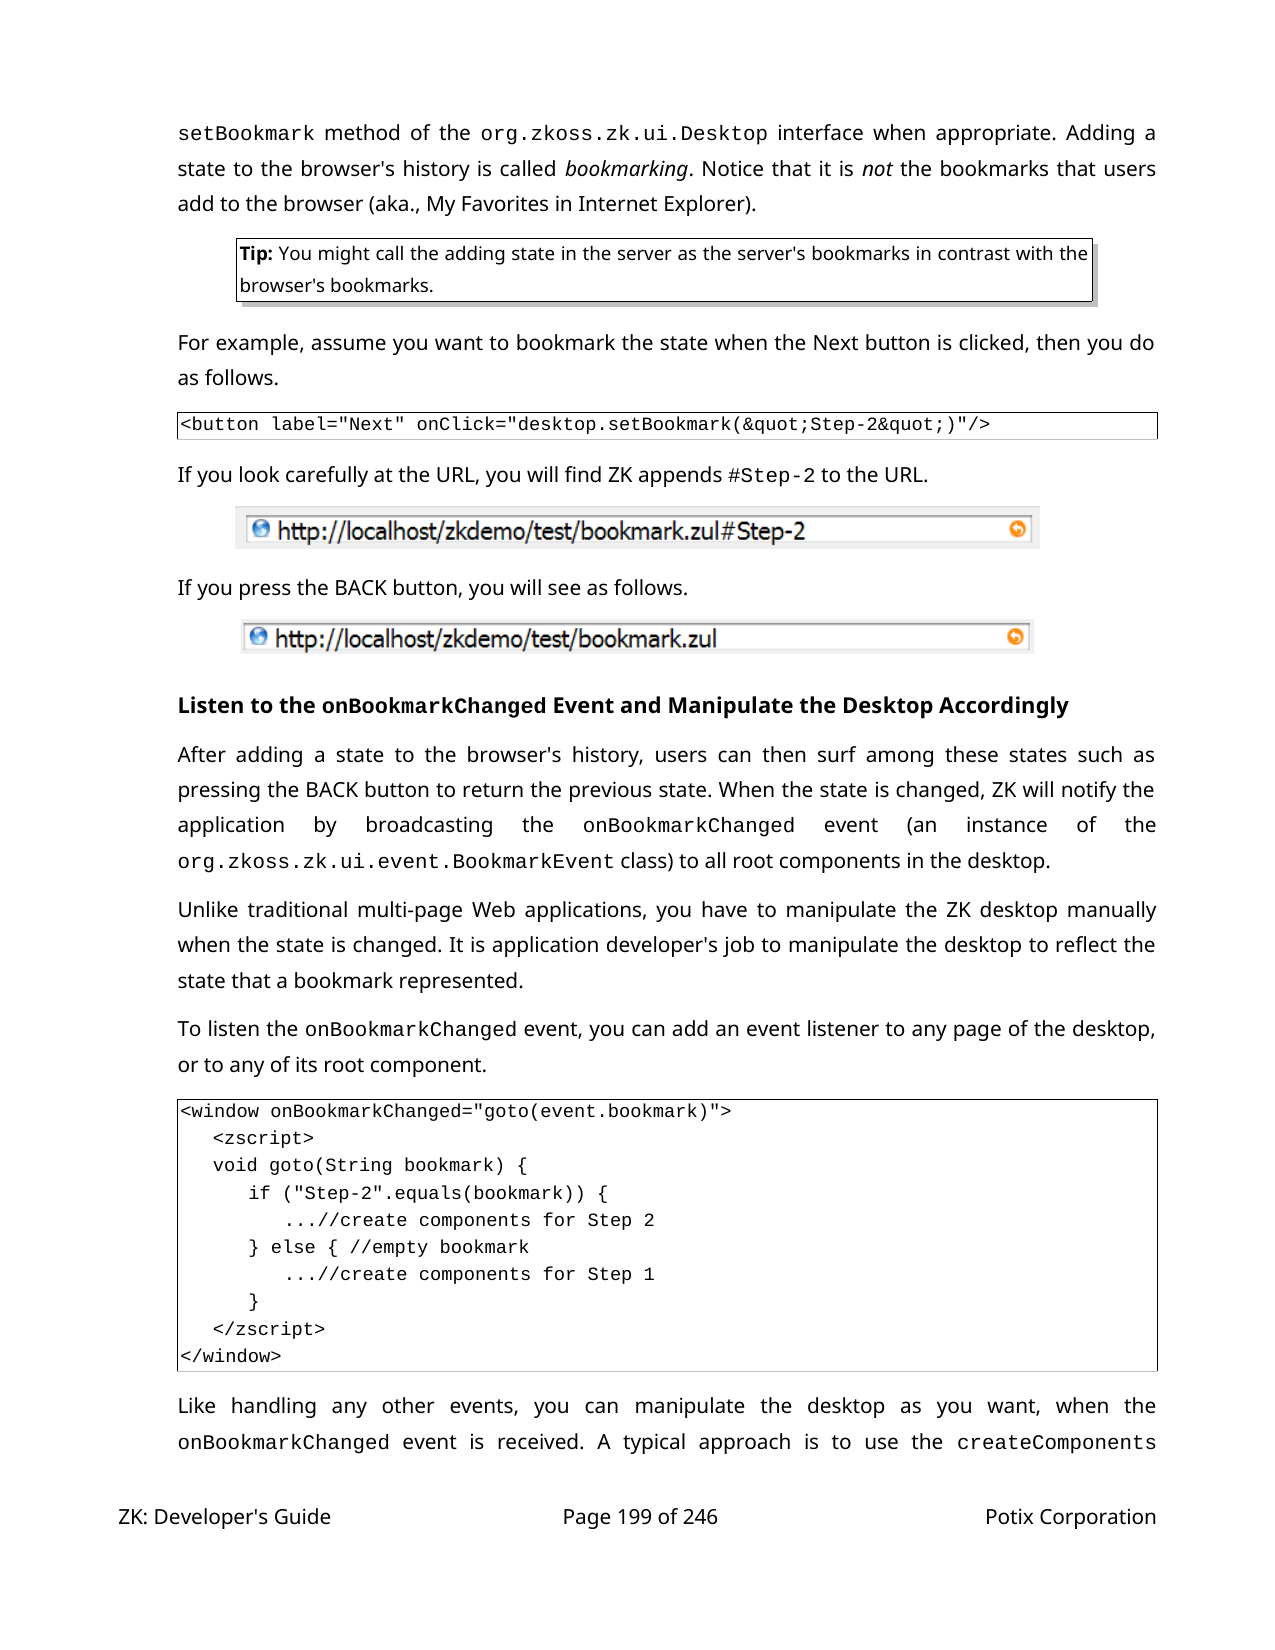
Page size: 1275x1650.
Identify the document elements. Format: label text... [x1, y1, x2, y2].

text Like handling any other events, you can manipulate the desktop as you want, when the onBookmarkChanged event is received. A typical approach is to use the createComponents [177, 1392, 1157, 1455]
text </window> [178, 1344, 1157, 1371]
text If you press the BACK button, you will see as follows. [177, 573, 1157, 601]
text setBookmark method of the org.zkoss.zk.ui.Desktop interface when appropriate. Adding a state to the browser's history is called bookmarking. Notice that it is not the bookmarks that users add to the browser (aka., My Favorites in Internet Explorer). [177, 118, 1157, 217]
picture [240, 619, 1035, 654]
text if ("Step-2".equals(bookmark)) { [178, 1181, 1157, 1205]
text ...//create components for Step 2 [178, 1208, 1157, 1232]
picture [235, 506, 1040, 549]
text For example, assume you want to bookmark the state when the Next button is clicked, then you do as follows. [177, 328, 1157, 391]
text <button label="Next" onClick="desktop.setBookmark(&quot;Step-2&quot;)"/> [178, 413, 1157, 439]
text ...//create components for Step 1 [178, 1262, 1157, 1286]
text } [178, 1289, 1157, 1313]
text To listen the onBookmarkChanged event, you can add an event listener to any page of the desktop, or to any of its root component. [177, 1014, 1157, 1078]
text <zscript> [178, 1126, 1157, 1150]
text Unlike traditional multi-page Web applications, you have to manipulate the ZK desktop manually when the state is changed. It is application developer's job to manipulate the desktop to reflect the state that a bookmark represented. [177, 895, 1157, 994]
text If you look carefully at the URL, you will find ZK appends #Step-2 to the URL. [177, 460, 1157, 488]
subtitle Listen to the onBookmarkChanged Event and Manipulate the Desktop Accordingly [177, 644, 1157, 719]
text void goto(String bookmark) { [178, 1153, 1157, 1178]
text After adding a state to the browser's history, users can then surf among these states such as pressing the BACK button to return the previous state. When the state is changed, ZK will notify the application by broadcasting the onBookmarkChanged event (an instance of the org.zkoss.zk.ui.event.BookmarkEvent class) to all root components in the desktop. [177, 740, 1157, 875]
text Tip: You might call the adding state in the server as the server's bookmarks in contrast with the browser's bookmarks. [237, 239, 1092, 301]
text <window onBookmarkChanged="goto(event.bookmark)"> [178, 1100, 1157, 1123]
text </zscript> [178, 1316, 1157, 1341]
text } else { //empty bookmark [178, 1235, 1157, 1259]
